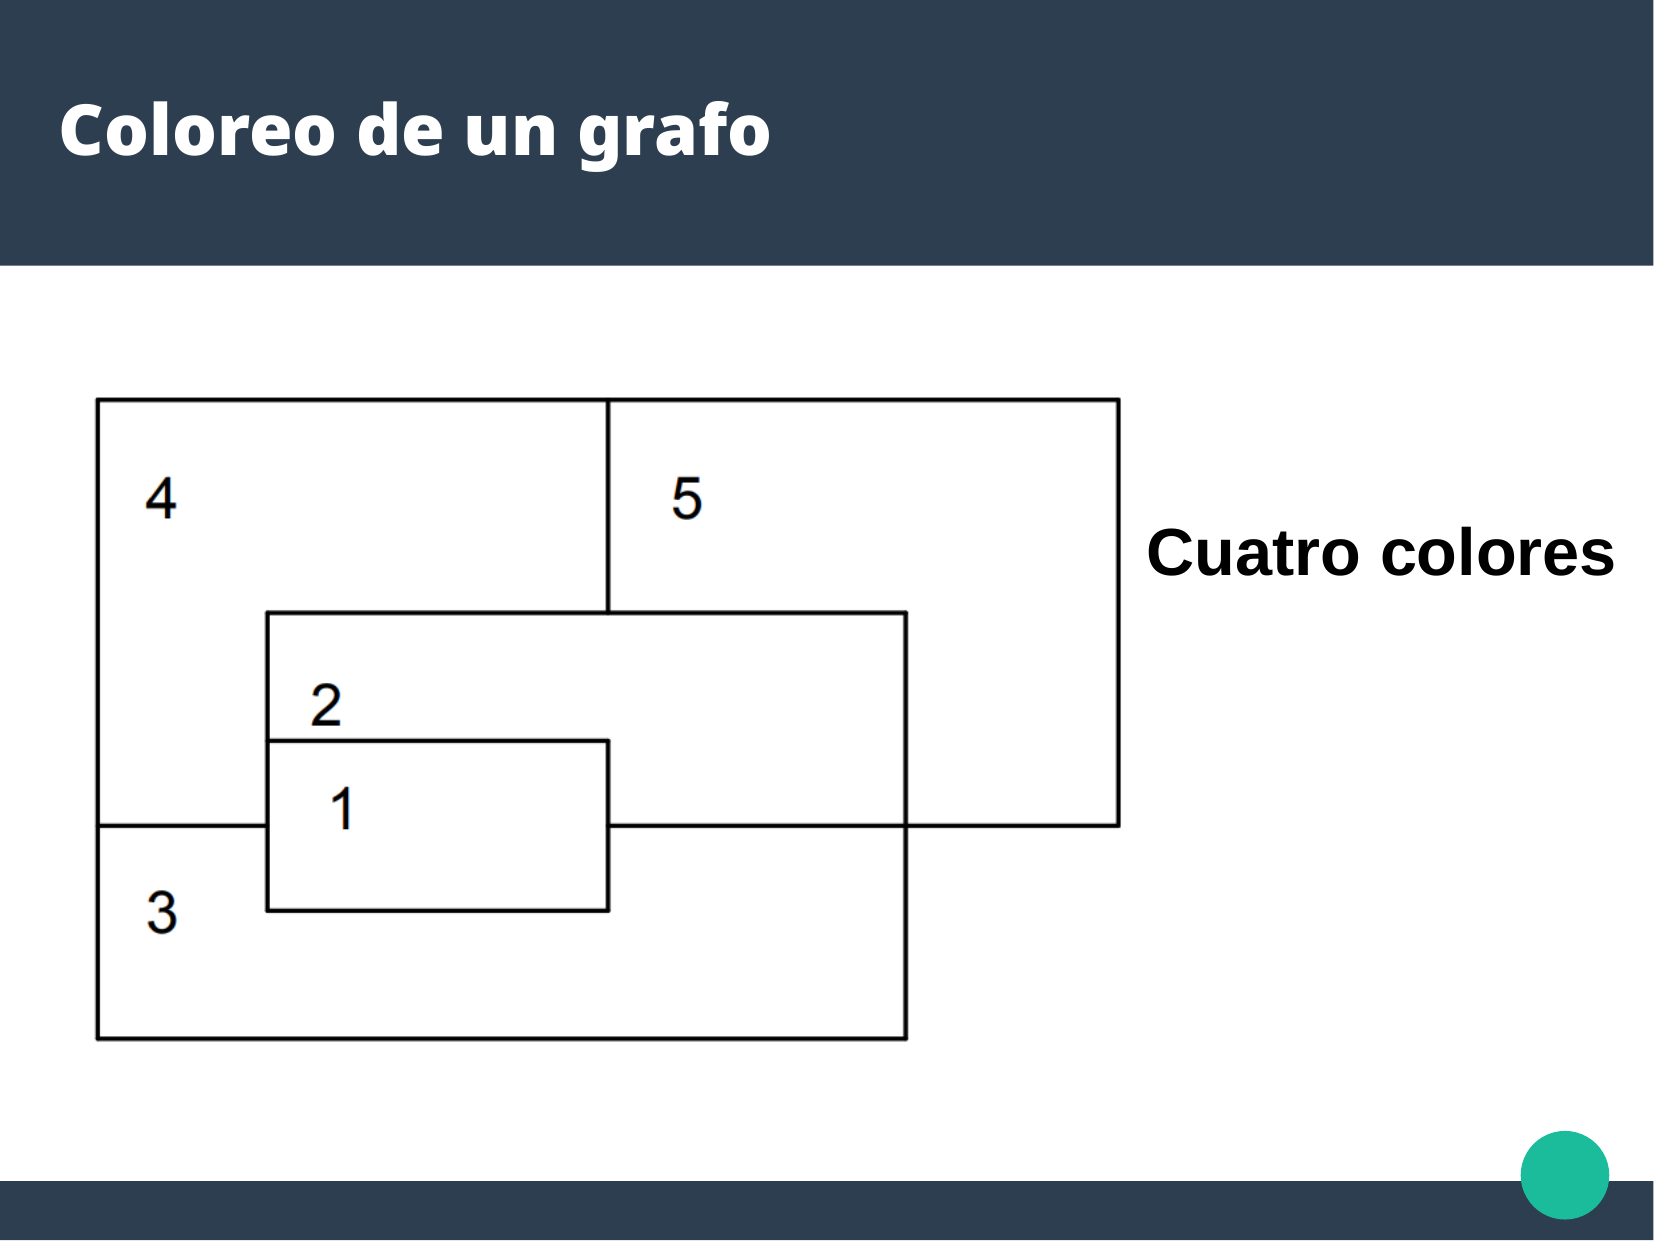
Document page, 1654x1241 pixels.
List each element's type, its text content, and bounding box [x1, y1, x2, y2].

text_box Cuatro colores [1122, 507, 1642, 672]
picture [47, 330, 1219, 1111]
title Coloreo de un grafo [59, 49, 1595, 207]
